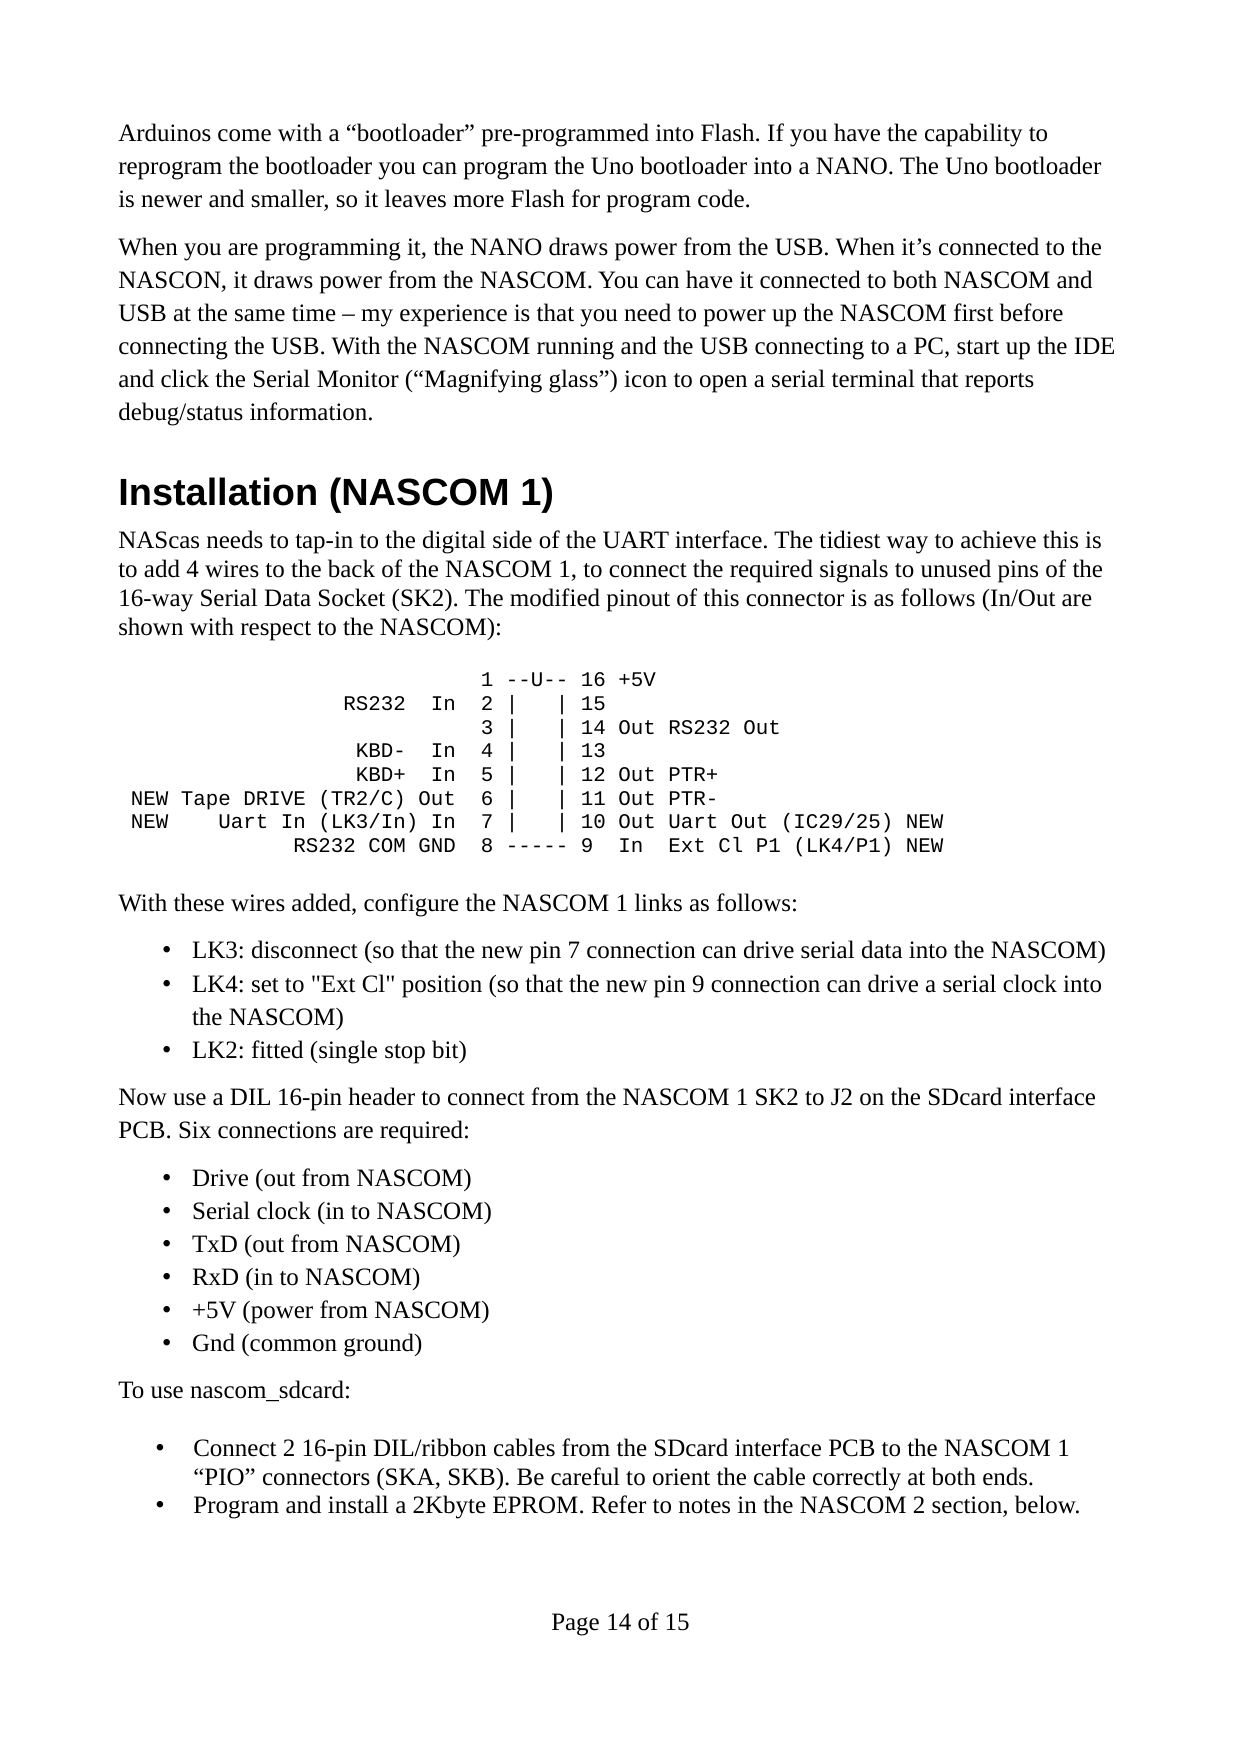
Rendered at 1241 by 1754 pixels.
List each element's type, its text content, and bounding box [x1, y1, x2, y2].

list LK4: set to "Ext Cl" position (so that the new pin 9 connection can drive a serial clock into the NASCOM) [162, 969, 1122, 1030]
text RS232 COM GND 8 ----- 9 In Ext Cl P1 (LK4/P1) NEW [118, 835, 1122, 858]
list Serial clock (in to NASCOM) [162, 1196, 1122, 1225]
text 1 --U-- 16 +5V [118, 669, 1122, 693]
subtitle Installation (NASCOM 1) [118, 469, 1122, 513]
list LK3: disconnect (so that the new pin 7 connection can drive serial data into the NASCOM) [162, 936, 1122, 964]
text To use nascom_sdcard: [118, 1376, 1122, 1404]
list Connect 2 16-pin DIL/ribbon cables from the SDcard interface PCB to the NASCOM 1 “PIO” connectors (SKA, SKB). Be careful to orient the cable correctly at both ends. [156, 1433, 1122, 1491]
text Now use a DIL 16-pin header to connect from the NASCOM 1 SK2 to J2 on the SDcard interface PCB. Six connections are required: [118, 1082, 1122, 1144]
list Program and install a 2Kbyte EPROM. Refer to notes in the NASCOM 2 section, below. [156, 1491, 1122, 1519]
text KBD- In 4 | | 13 [118, 740, 1122, 764]
list Drive (out from NASCOM) [162, 1163, 1122, 1192]
text When you are programming it, the NANO draws power from the USB. When it’s connected to the NASCON, it draws power from the NASCOM. You can have it connected to both NASCOM and USB at the same time – my experience is that you need to power up the NASCOM first before connecting the USB. With the NASCOM running and the USB connecting to a PC, start up the IDE and click the Serial Monitor (“Magnifying glass”) icon to open a serial terminal that reports debug/status information. [118, 232, 1122, 426]
list +5V (power from NASCOM) [162, 1295, 1122, 1324]
text RS232 In 2 | | 15 [118, 693, 1122, 717]
list TxD (out from NASCOM) [162, 1229, 1122, 1258]
text 3 | | 14 Out RS232 Out [118, 717, 1122, 740]
text With these wires added, configure the NASCOM 1 links as follows: [118, 888, 1122, 917]
list LK2: fitted (single stop bit) [162, 1035, 1122, 1063]
list Gnd (common ground) [162, 1328, 1122, 1357]
list RxD (in to NASCOM) [162, 1262, 1122, 1291]
text Arduinos come with a “bootloader” pre-programmed into Flash. If you have the capability to reprogram the bootloader you can program the Uno bootloader into a NANO. The Uno bootloader is newer and smaller, so it leaves more Flash for program code. [118, 118, 1122, 213]
text NEW Uart In (LK3/In) In 7 | | 10 Out Uart Out (IC29/25) NEW [118, 811, 1122, 835]
text NEW Tape DRIVE (TR2/C) Out 6 | | 11 Out PTR- [118, 788, 1122, 811]
text KBD+ In 5 | | 12 Out PTR+ [118, 764, 1122, 788]
text NAScas needs to tap-in to the digital side of the UART interface. The tidiest way to achieve this is to add 4 wires to the back of the NASCOM 1, to connect the required signals to unused pins of the 16-way Serial Data Socket (SK2). The modified pinout of this connector is as follows (In/Out are shown with respect to the NASCOM): [118, 526, 1122, 641]
